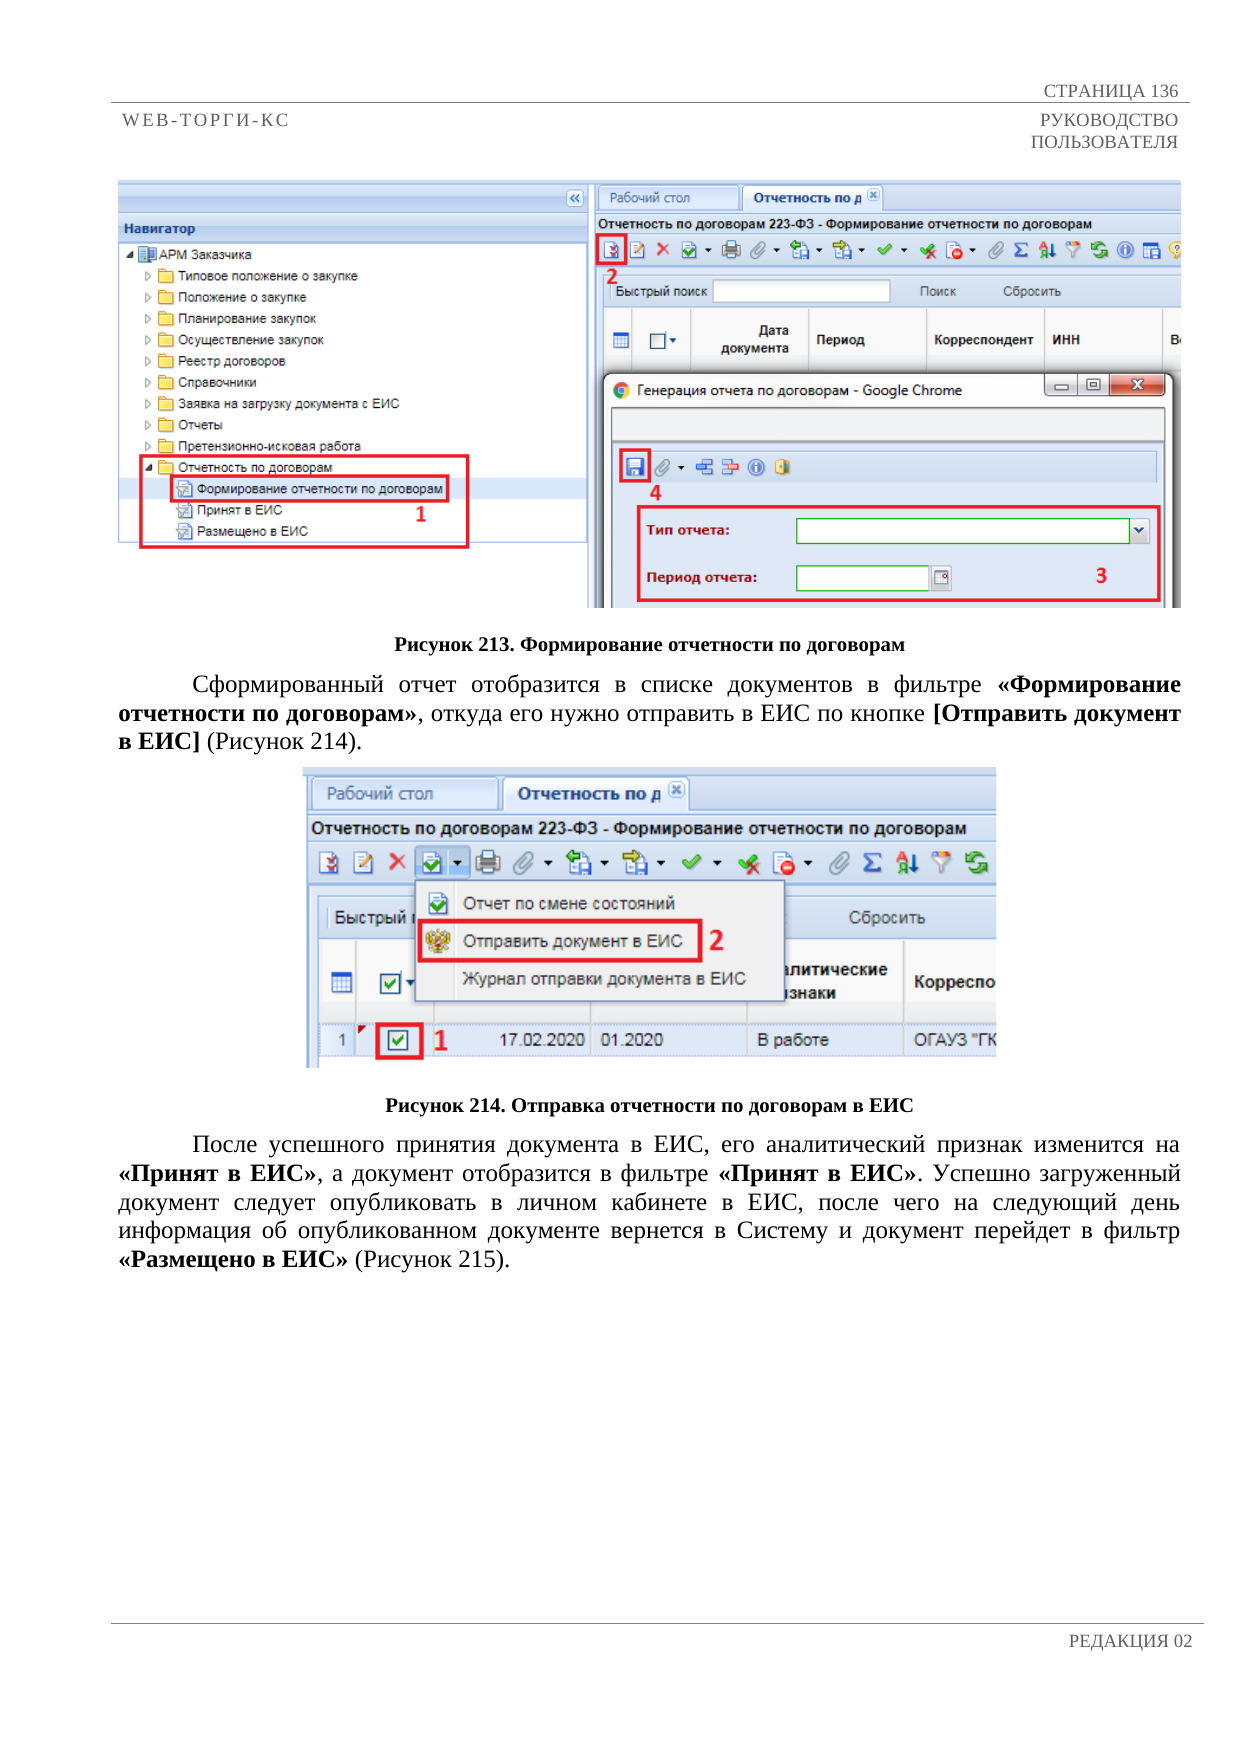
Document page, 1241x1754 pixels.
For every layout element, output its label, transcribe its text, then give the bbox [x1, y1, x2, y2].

text Рисунок 214. Отправка отчетности по договорам в ЕИС [118, 1093, 1181, 1117]
text После успешного принятия документа в ЕИС, его аналитический признак изменится на «Принят в ЕИС», а документ отобразится в фильтре «Принят в ЕИС». Успешно загруженный документ следует опубликовать в личном кабинете в ЕИС, после чего на следующий день информация об опубликованном документе вернется в Систему и документ перейдет в фильтр «Размещено в ЕИС» (Рисунок 215). [118, 1129, 1181, 1273]
text Сформированный отчет отобразится в списке документов в фильтре «Формирование отчетности по договорам», откуда его нужно отправить в ЕИС по кнопке [Отправить документ в ЕИС] (Рисунок 214). [118, 669, 1181, 755]
text Рисунок 213. Формирование отчетности по договорам [118, 632, 1181, 656]
